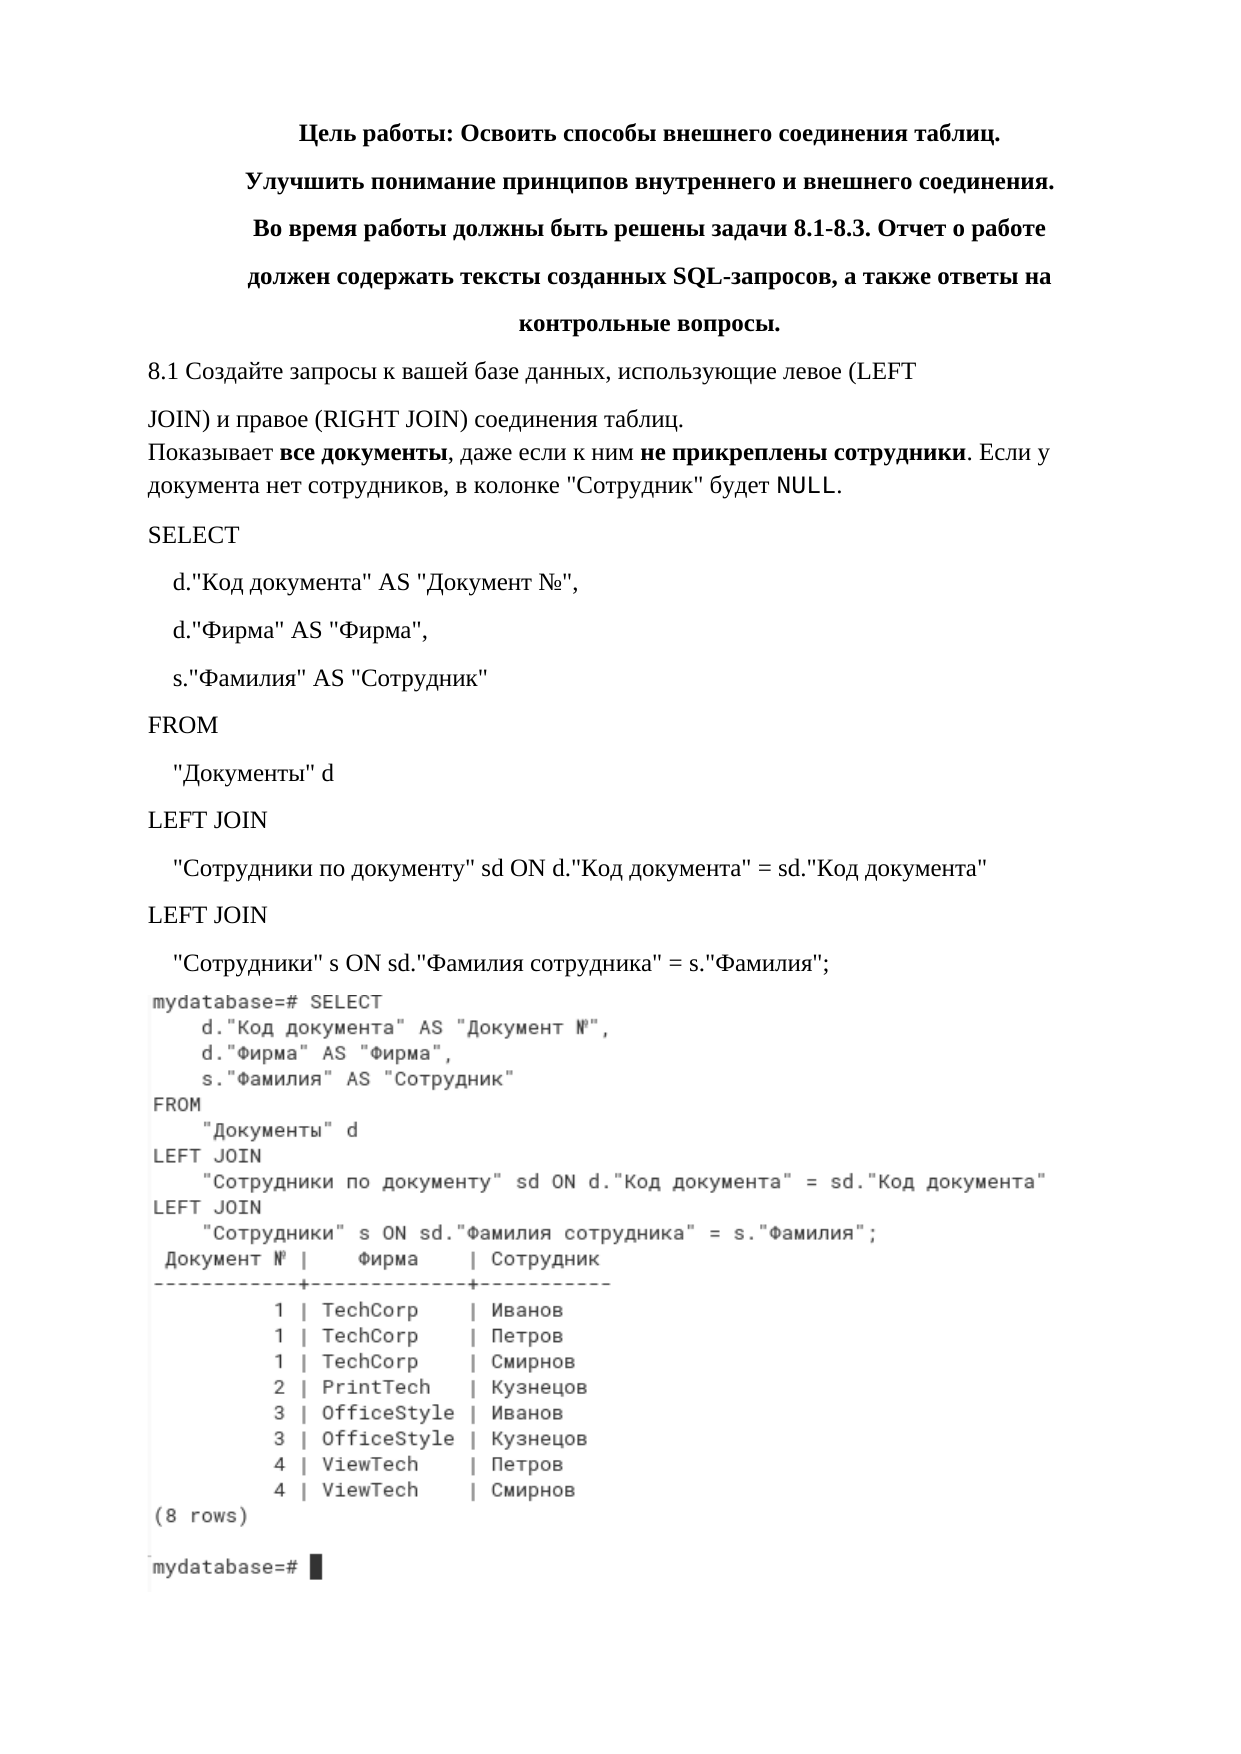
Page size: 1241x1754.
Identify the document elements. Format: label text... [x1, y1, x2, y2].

picture [147, 995, 1152, 1592]
text d."Фирма" AS "Фирма", [148, 615, 1152, 644]
text Цель работы: Освоить способы внешнего соединения таблиц. [148, 118, 1152, 147]
text SELECT [148, 520, 1152, 548]
text "Сотрудники по документу" sd ON d."Код документа" = sd."Код документа" [148, 853, 1152, 882]
text должен содержать тексты созданных SQL-запросов, а также ответы на [148, 261, 1152, 290]
text LEFT JOIN [148, 901, 1152, 929]
text "Документы" d [148, 758, 1152, 787]
text JOIN) и правое (RIGHT JOIN) соединения таблиц. Показывает все документы, даже если к ним не прикреплены сотрудники. Если у документа нет сотрудников, в колонке "Сотрудник" будет NULL. [148, 404, 1152, 501]
text контрольные вопросы. [148, 308, 1152, 337]
text Улучшить понимание принципов внутреннего и внешнего соединения. [148, 166, 1152, 194]
text 8.1 Создайте запросы к вашей базе данных, использующие левое (LEFT [148, 356, 1152, 385]
text LEFT JOIN [148, 805, 1152, 834]
text FROM [148, 710, 1152, 739]
text s."Фамилия" AS "Сотрудник" [148, 663, 1152, 691]
text "Сотрудники" s ON sd."Фамилия сотрудника" = s."Фамилия"; [148, 948, 1152, 977]
text Во время работы должны быть решены задачи 8.1-8.3. Отчет о работе [148, 213, 1152, 242]
text d."Код документа" AS "Документ №", [148, 567, 1152, 596]
